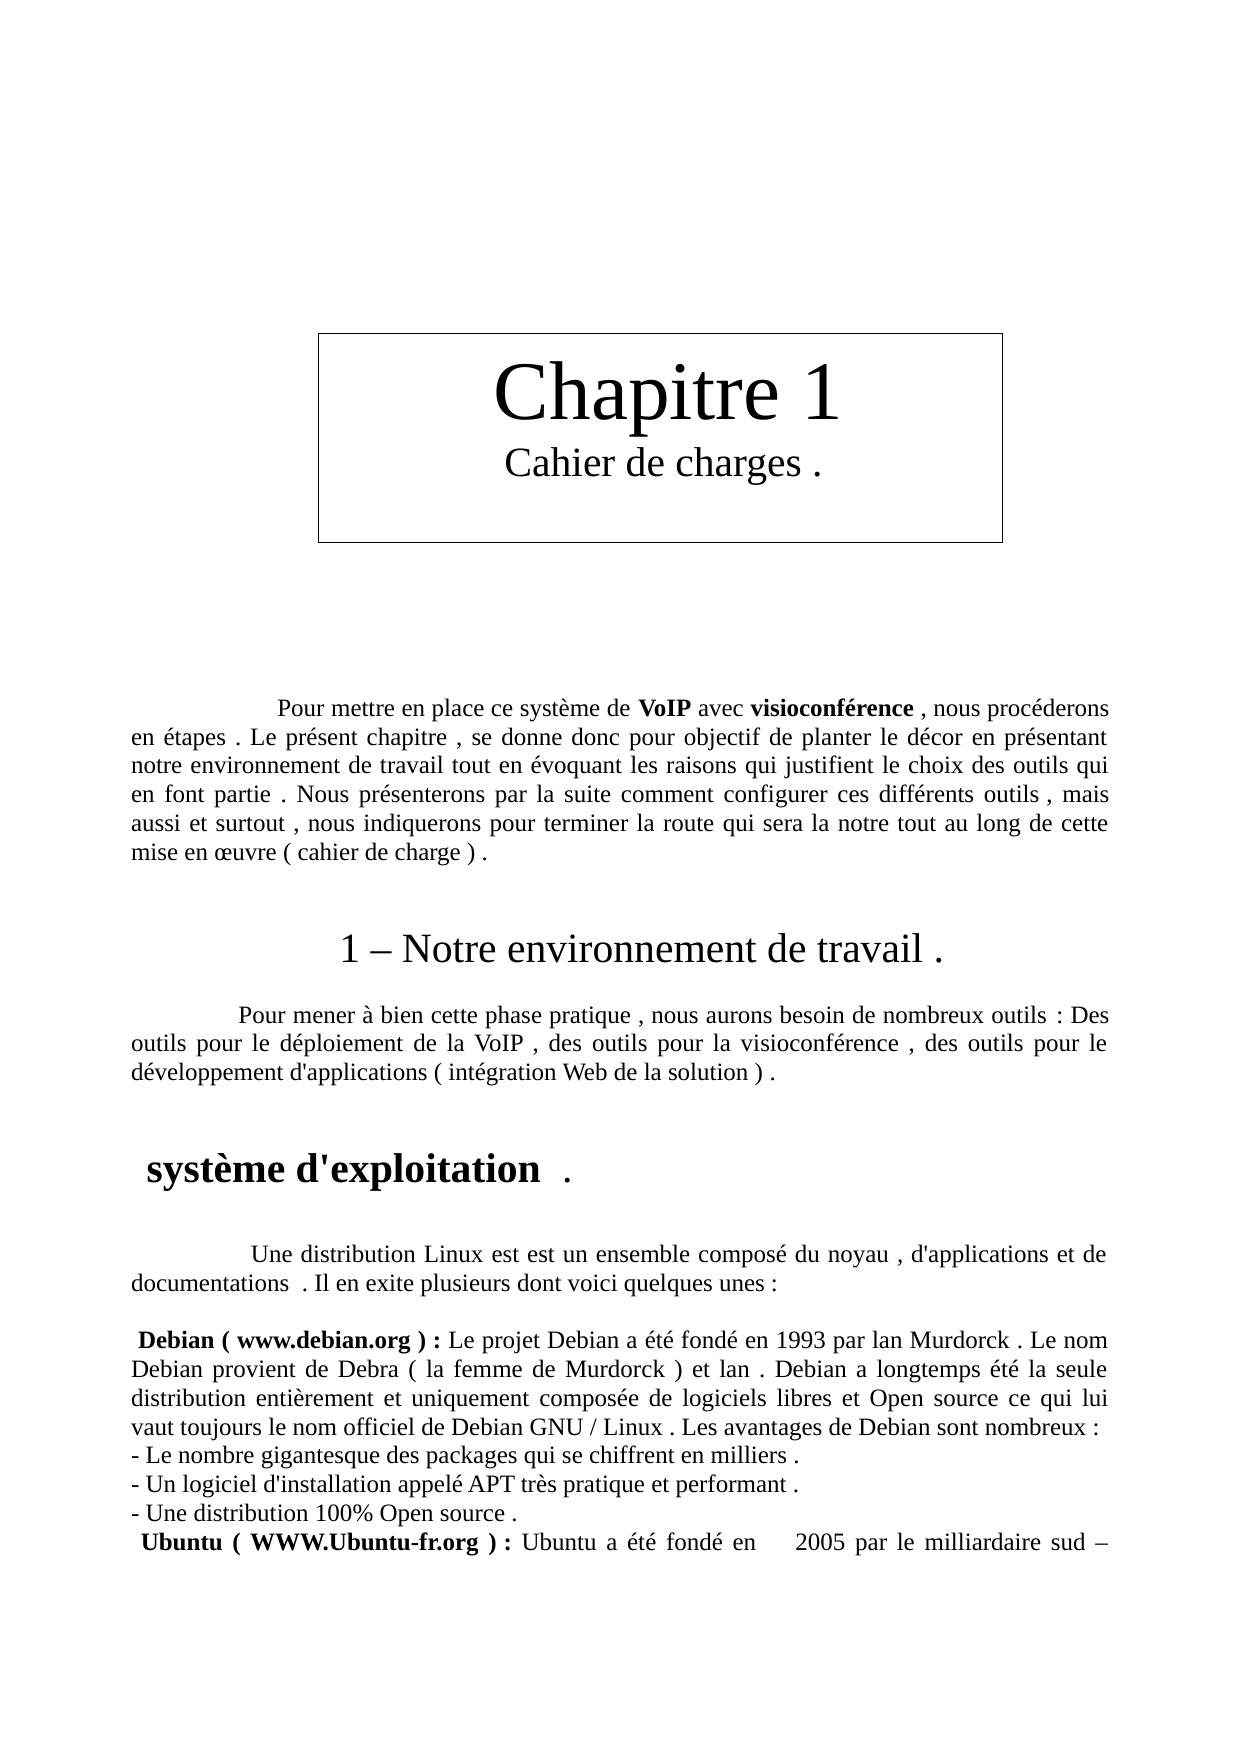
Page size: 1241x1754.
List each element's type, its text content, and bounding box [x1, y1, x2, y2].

text Chapitre 1 [327, 342, 993, 438]
text Une distribution Linux est est un ensemble composé du noyau , d'applications et de documentations . Il en exite plusieurs dont voici quelques unes : [131, 1239, 1109, 1297]
text Ubuntu ( WWW.Ubuntu-fr.org ) : Ubuntu a été fondé en 2005 par le milliardaire sud – [131, 1527, 1109, 1556]
text Pour mettre en place ce système de VoIP avec visioconférence , nous procéderons en étapes . Le présent chapitre , se donne donc pour objectif de planter le décor en présentant notre environnement de travail tout en évoquant les raisons qui justifient le choix des outils qui en font partie . Nous présenterons par la suite comment configurer ces différents outils , mais aussi et surtout , nous indiquerons pour terminer la route qui sera la notre tout au long de cette mise en œuvre ( cahier de charge ) . [131, 693, 1109, 866]
text Pour mener à bien cette phase pratique , nous aurons besoin de nombreux outils : Des outils pour le déploiement de la VoIP , des outils pour la visioconférence , des outils pour le développement d'applications ( intégration Web de la solution ) . [131, 1000, 1109, 1086]
text - Le nombre gigantesque des packages qui se chiffrent en milliers . [131, 1441, 1109, 1469]
text Debian ( www.debian.org ) : Le projet Debian a été fondé en 1993 par lan Murdorck . Le nom Debian provient de Debra ( la femme de Murdorck ) et lan . Debian a longtemps été la seule distribution entièrement et uniquement composée de logiciels libres et Open source ce qui lui vaut toujours le nom officiel de Debian GNU / Linux . Les avantages de Debian sont nombreux : [131, 1326, 1109, 1441]
text - Une distribution 100% Open source . [131, 1498, 1109, 1527]
text 1 – Notre environnement de travail . [131, 923, 1109, 971]
text - Un logiciel d'installation appelé APT très pratique et performant . [131, 1469, 1109, 1498]
text système d'exploitation . [131, 1143, 1109, 1191]
text Cahier de charges . [327, 438, 993, 486]
